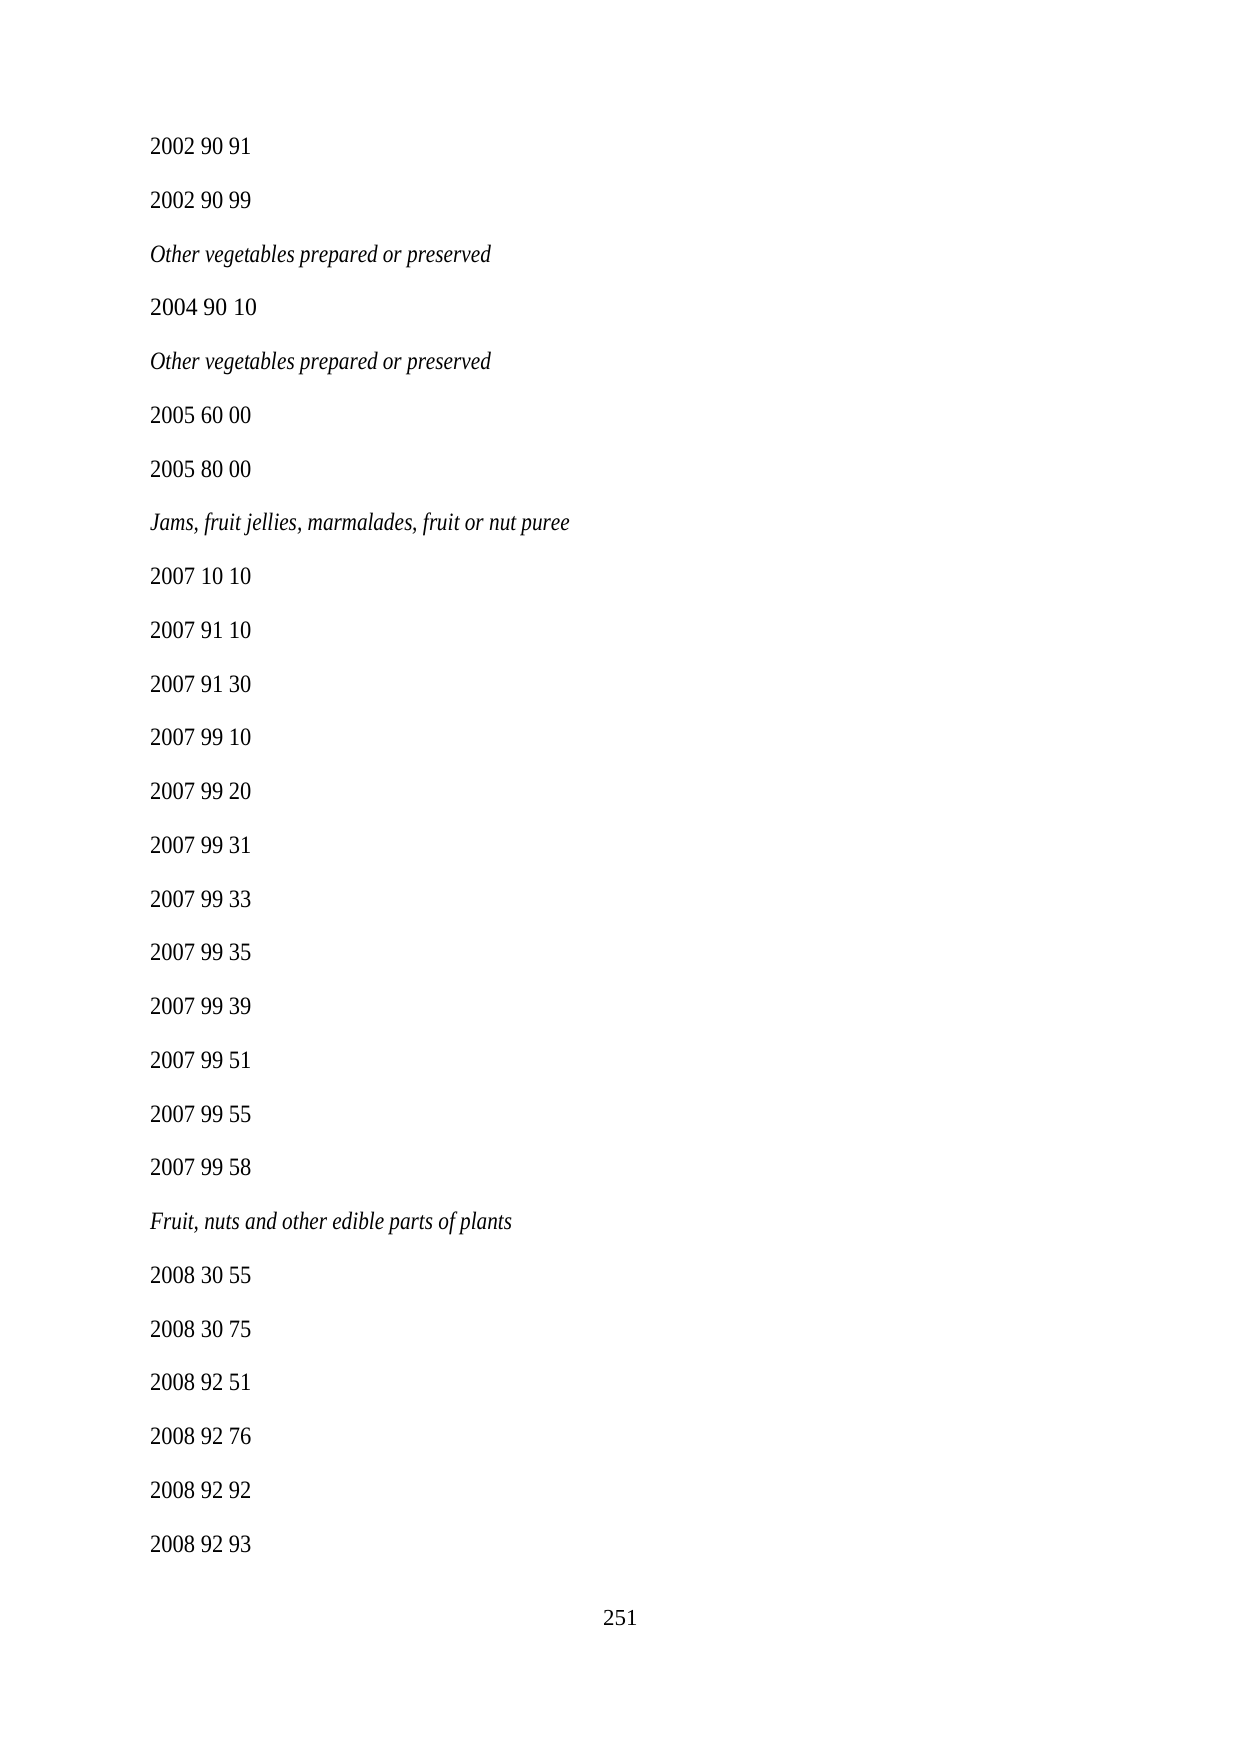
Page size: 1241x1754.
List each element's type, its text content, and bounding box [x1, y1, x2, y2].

text 2007 99 10 [150, 722, 1090, 751]
text 2008 30 55 [150, 1260, 1090, 1289]
text 2005 80 00 [150, 454, 1090, 482]
text 2008 92 92 [150, 1475, 1090, 1504]
text 2008 92 76 [150, 1421, 1090, 1450]
text 2007 10 10 [150, 561, 1090, 590]
text 2004 90 10 [150, 292, 1090, 321]
text 2002 90 91 [150, 131, 1090, 160]
text 2005 60 00 [150, 400, 1090, 429]
text 2007 99 51 [150, 1045, 1090, 1074]
text 2008 30 75 [150, 1314, 1090, 1342]
text 2008 92 51 [150, 1367, 1090, 1396]
text 2007 99 35 [150, 937, 1090, 966]
text 2002 90 99 [150, 185, 1090, 214]
text Fruit, nuts and other edible parts of plants [150, 1206, 1090, 1235]
text Other vegetables prepared or preserved [150, 346, 1090, 375]
text 2007 99 33 [150, 884, 1090, 912]
text Other vegetables prepared or preserved [150, 239, 1090, 267]
text Jams, fruit jellies, marmalades, fruit or nut puree [150, 507, 1090, 536]
text 2007 99 20 [150, 776, 1090, 805]
text 2007 99 39 [150, 991, 1090, 1020]
text 2008 92 93 [150, 1529, 1090, 1557]
text 2007 99 31 [150, 830, 1090, 859]
text 2007 99 55 [150, 1099, 1090, 1127]
text 2007 91 30 [150, 669, 1090, 697]
text 2007 99 58 [150, 1152, 1090, 1181]
text 2007 91 10 [150, 615, 1090, 644]
